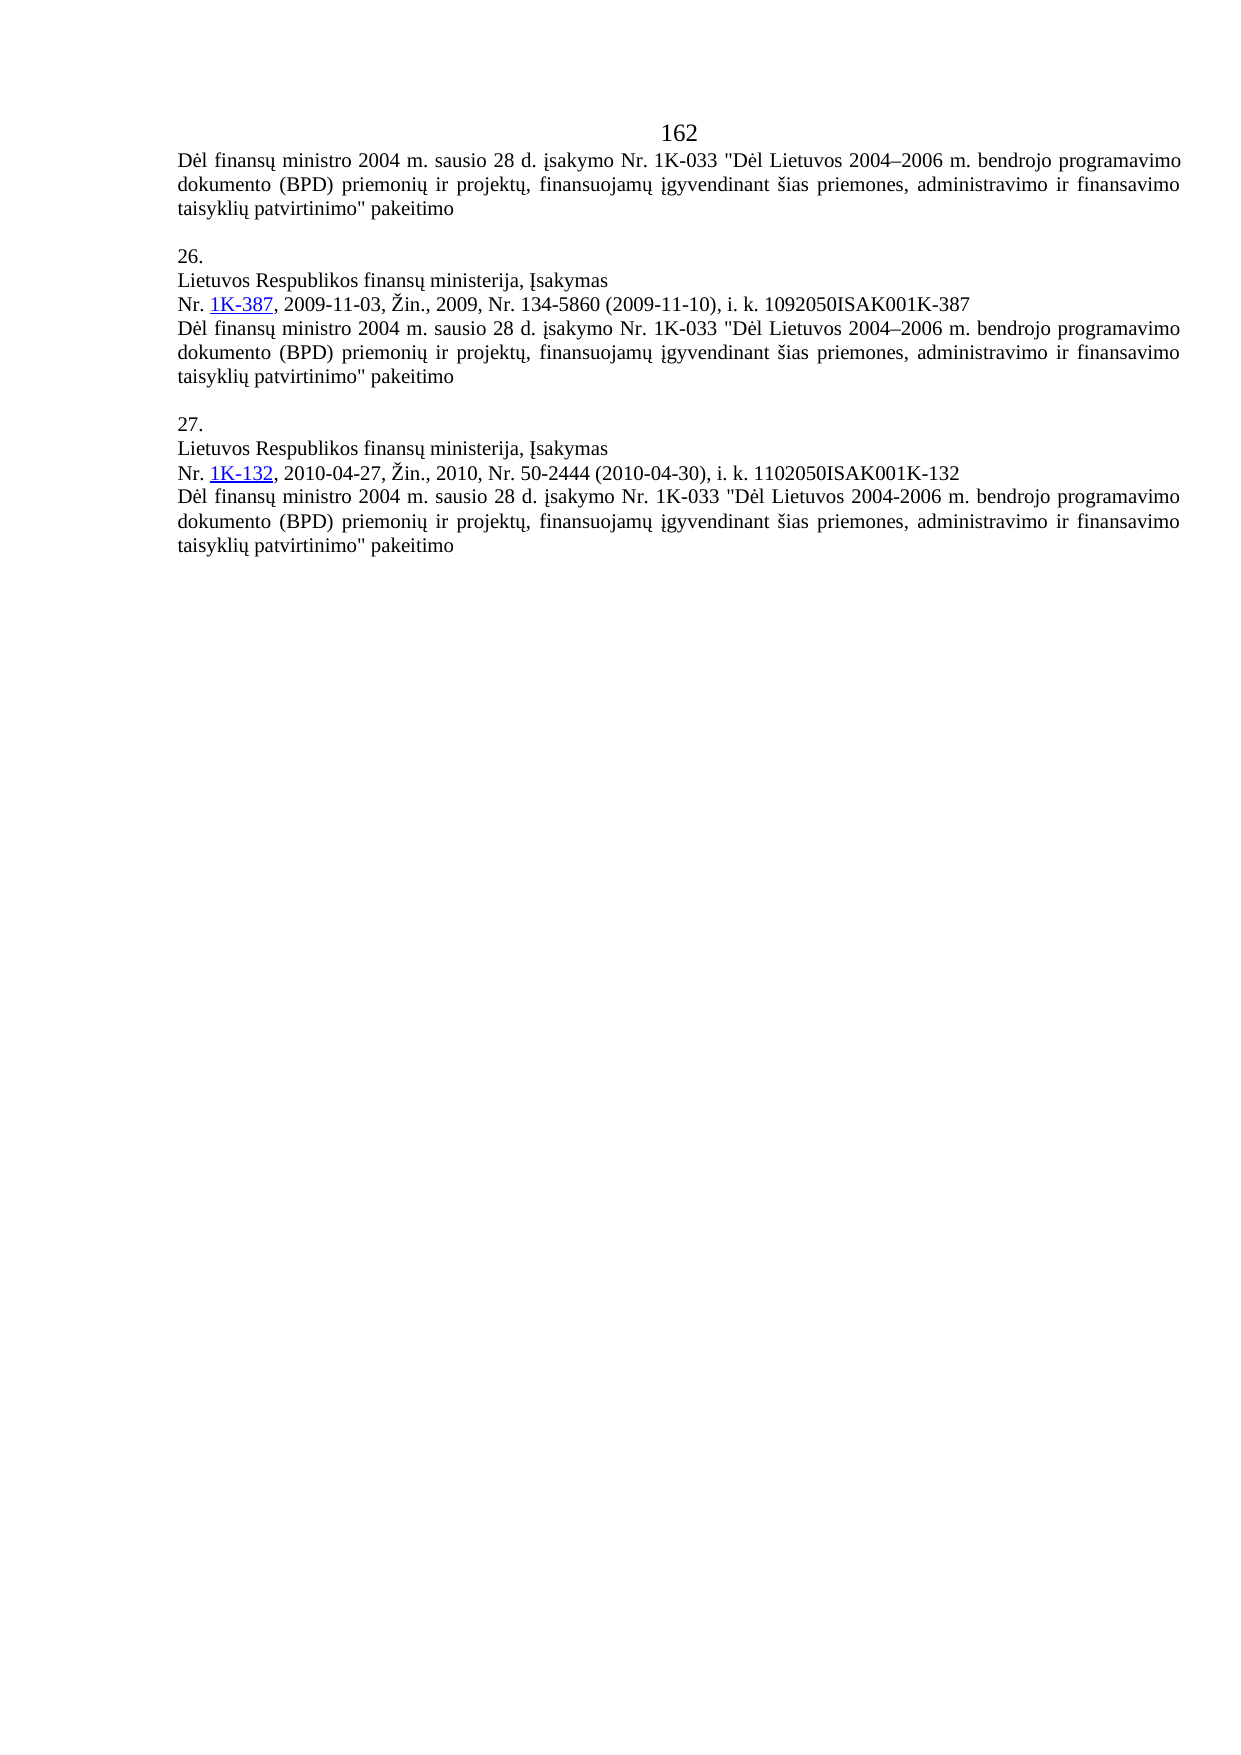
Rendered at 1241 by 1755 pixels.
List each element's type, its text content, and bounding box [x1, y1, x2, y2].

text Lietuvos Respublikos finansų ministerija, Įsakymas [177, 436, 1181, 460]
text Lietuvos Respublikos finansų ministerija, Įsakymas [177, 268, 1181, 292]
text Nr. 1K-132, 2010-04-27, Žin., 2010, Nr. 50-2444 (2010-04-30), i. k. 1102050ISAK001K-132 [177, 460, 1181, 484]
text Nr. 1K-387, 2009-11-03, Žin., 2009, Nr. 134-5860 (2009-11-10), i. k. 1092050ISAK001K-387 [177, 292, 1181, 316]
text Dėl finansų ministro 2004 m. sausio 28 d. įsakymo Nr. 1K-033 "Dėl Lietuvos 2004–2006 m. bendrojo programavimo dokumento (BPD) priemonių ir projektų, finansuojamų įgyvendinant šias priemones, administravimo ir finansavimo taisyklių patvirtinimo" pakeitimo [177, 316, 1181, 388]
text 26. [177, 244, 1181, 268]
text 27. [177, 412, 1181, 436]
text Dėl finansų ministro 2004 m. sausio 28 d. įsakymo Nr. 1K-033 "Dėl Lietuvos 2004-2006 m. bendrojo programavimo dokumento (BPD) priemonių ir projektų, finansuojamų įgyvendinant šias priemones, administravimo ir finansavimo taisyklių patvirtinimo" pakeitimo [177, 484, 1181, 557]
text Dėl finansų ministro 2004 m. sausio 28 d. įsakymo Nr. 1K-033 "Dėl Lietuvos 2004–2006 m. bendrojo programavimo dokumento (BPD) priemonių ir projektų, finansuojamų įgyvendinant šias priemones, administravimo ir finansavimo taisyklių patvirtinimo" pakeitimo [177, 148, 1181, 220]
